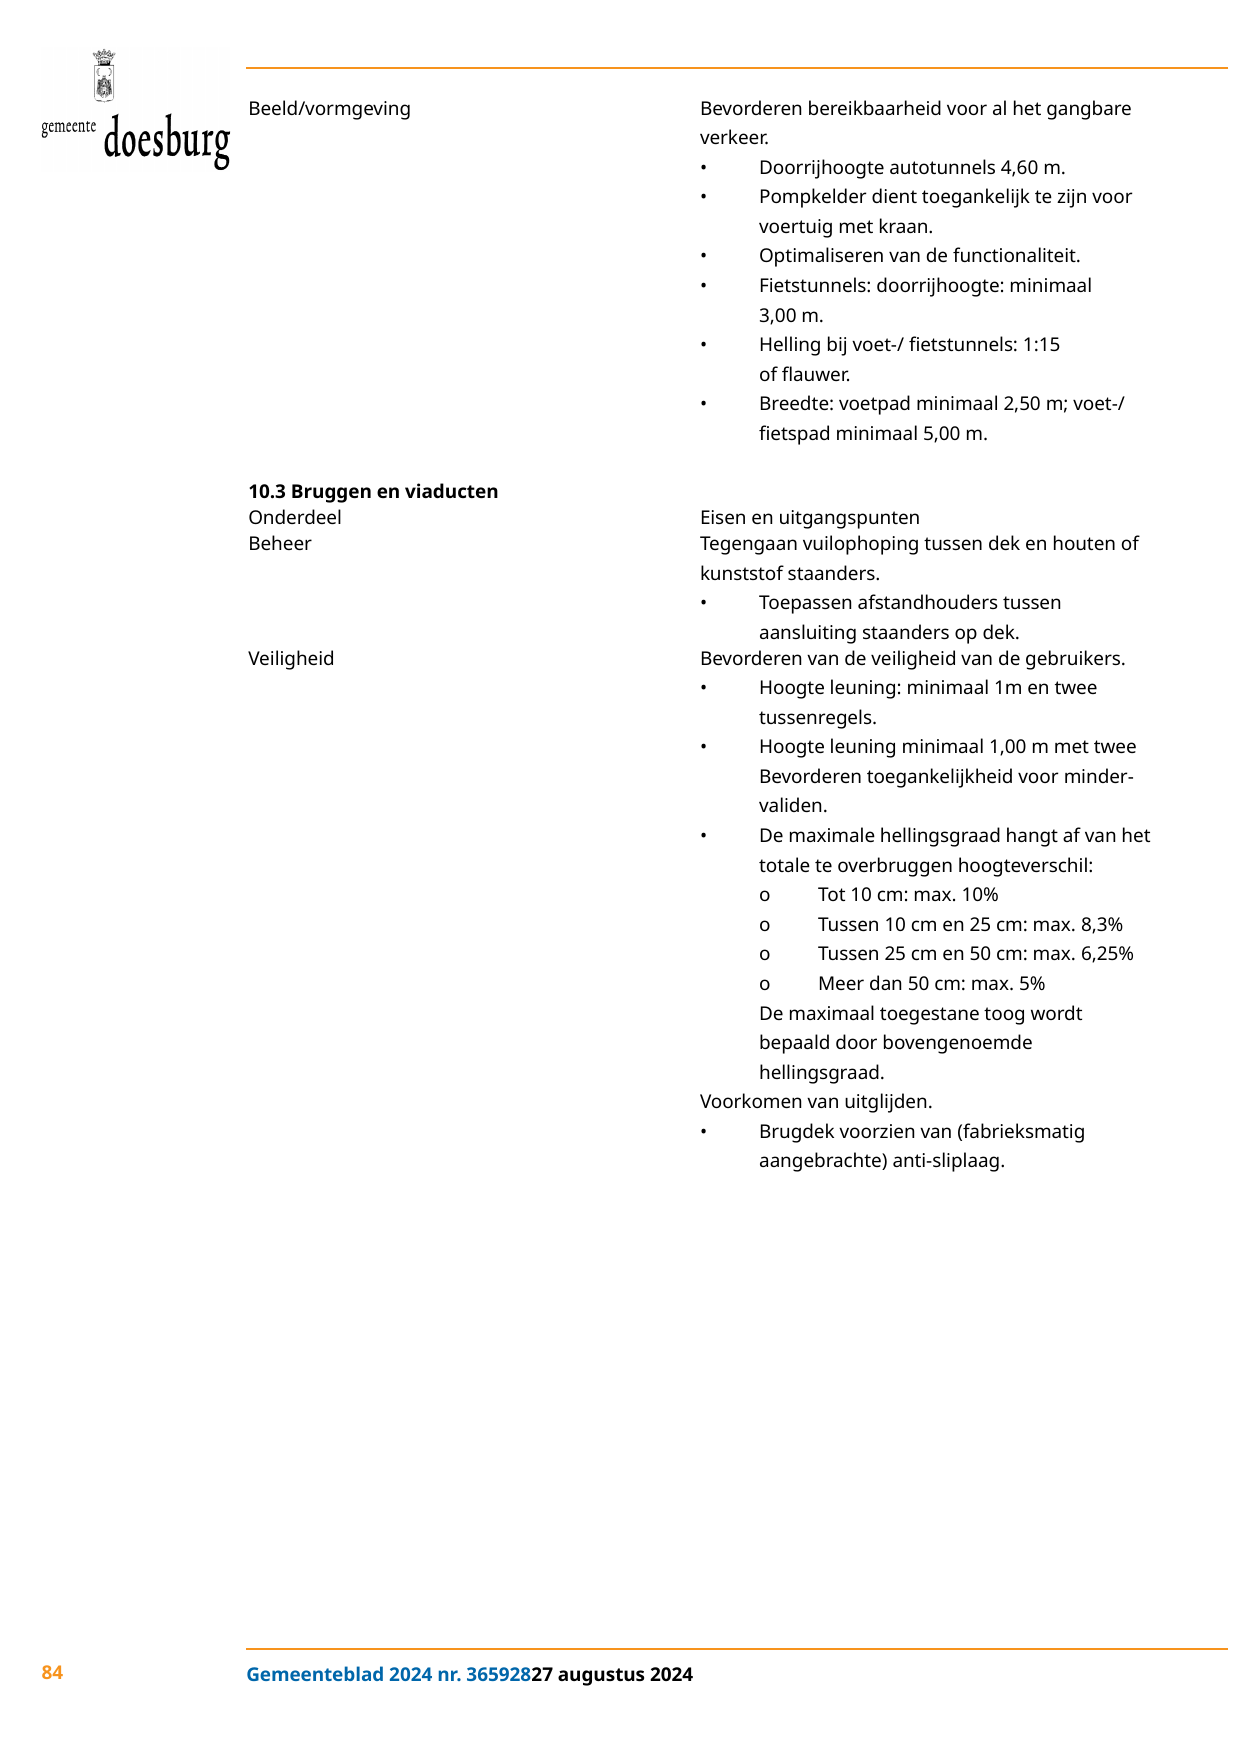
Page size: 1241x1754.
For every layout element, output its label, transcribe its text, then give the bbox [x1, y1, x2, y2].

table_cell Bevorderen van de veiligheid van de gebruikers. Hoogte leuning: minimaal 1m en twee tussenregels. Hoogte leuning minimaal 1,00 m met twee Bevorderen toegankelijkheid voor minder-validen. De maximale hellingsgraad hangt af van het totale te overbruggen hoogteverschil: Tot 10 cm: max. 10% Tussen 10 cm en 25 cm: max. 8,3% Tussen 25 cm en 50 cm: max. 6,25% Meer dan 50 cm: max. 5% De maximaal toegestane toog wordt bepaald door bovengenoemde hellingsgraad. Voorkomen van uitglijden. Brugdek voorzien van (fabrieksmatig aangebrachte) anti-sliplaag. [700, 645, 1152, 1173]
table_cell Tegengaan vuilophoping tussen dek en houten of kunststof staanders. Toepassen afstandhouders tussen aansluiting staanders op dek. [700, 530, 1152, 645]
picture [41, 47, 231, 172]
table_cell Bevorderen bereikbaarheid voor al het gangbare verkeer. Doorrijhoogte autotunnels 4,60 m. Pompkelder dient toegankelijk te zijn voor voertuig met kraan. Optimaliseren van de functionaliteit. Fietstunnels: doorrijhoogte: minimaal 3,00 m. Helling bij voet-/ fietstunnels: 1:15 of flauwer. Breedte: voetpad minimaal 2,50 m; voet-/ fietspad minimaal 5,00 m. [700, 95, 1152, 446]
table_cell Beheer [248, 530, 700, 645]
table_header Eisen en uitgangspunten [700, 505, 1152, 530]
table_cell Veiligheid [248, 645, 700, 1173]
table_cell Beeld/vormgeving [248, 95, 700, 446]
table_header Onderdeel [248, 505, 700, 530]
text 10.3 Bruggen en viaducten [248, 479, 1152, 504]
